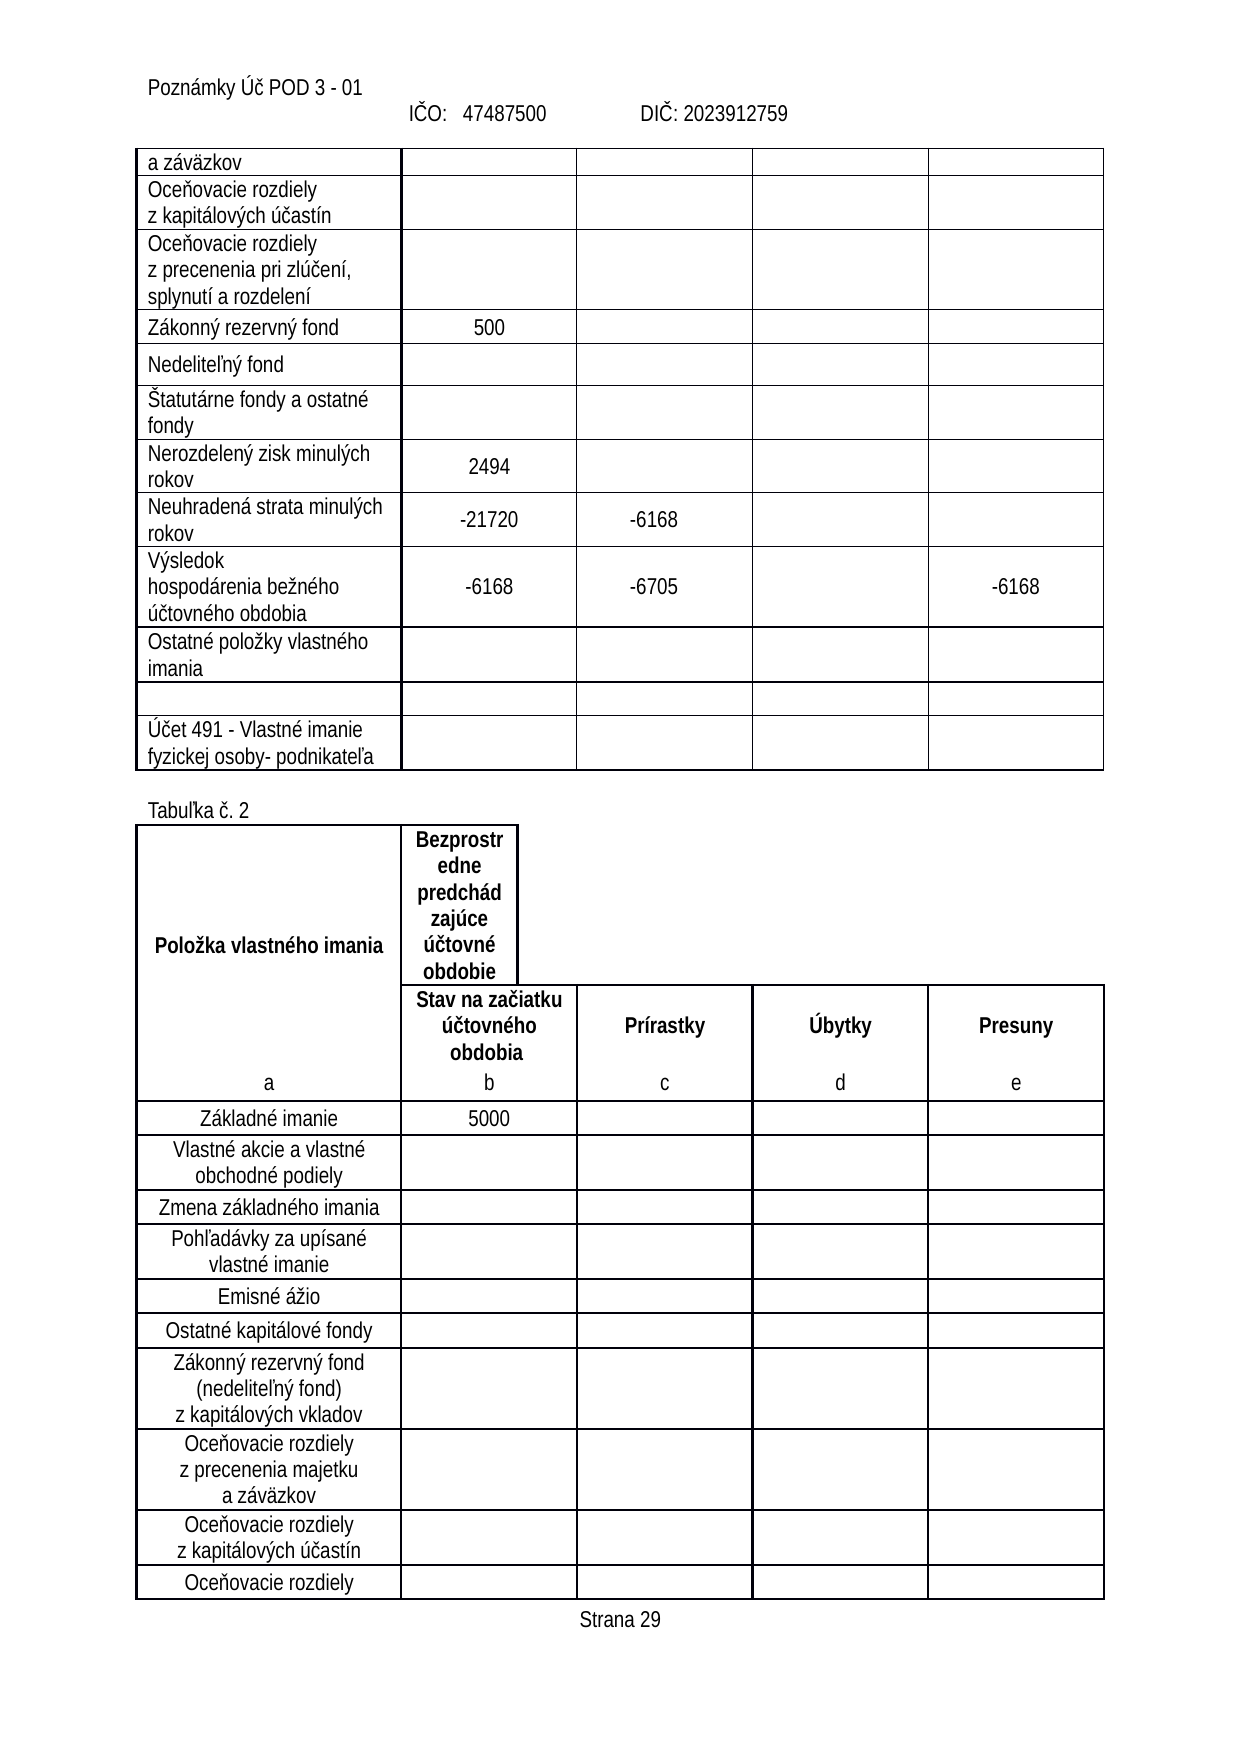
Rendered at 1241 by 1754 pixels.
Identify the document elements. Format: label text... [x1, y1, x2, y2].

table_cell [754, 1430, 927, 1509]
table_cell [577, 149, 752, 175]
table_cell [402, 1566, 576, 1598]
table_cell [754, 1566, 927, 1598]
table_cell Nerozdelený zisk minulých rokov [138, 440, 400, 492]
table_cell [929, 1511, 1103, 1564]
table_cell [578, 1349, 751, 1428]
table_cell [929, 1566, 1103, 1598]
table_cell [753, 683, 928, 715]
table_cell [402, 1225, 576, 1278]
table_cell [578, 1102, 751, 1134]
table_header Položka vlastného imania [138, 826, 400, 1065]
table_cell [578, 1191, 751, 1223]
table_cell [929, 1314, 1103, 1347]
table_cell Emisné ážio [138, 1280, 400, 1312]
table_cell [929, 1136, 1103, 1189]
table_cell b [402, 1065, 576, 1099]
table_cell Účet 491 - Vlastné imanie fyzickej osoby- podnikateľa [138, 716, 400, 769]
table_cell [578, 1430, 751, 1509]
table_cell [754, 1102, 927, 1134]
table_cell [578, 1566, 751, 1598]
table_cell [753, 547, 928, 626]
table_cell [929, 716, 1103, 769]
table_cell -6705 [577, 547, 752, 626]
table_cell [577, 344, 752, 385]
table_cell [753, 493, 928, 546]
table_cell [754, 1136, 927, 1189]
table_cell [753, 440, 928, 492]
table_cell Štatutárne fondy a ostatné fondy [138, 386, 400, 438]
table_cell [754, 1511, 927, 1564]
table_cell [578, 1511, 751, 1564]
table_cell Presuny [929, 986, 1103, 1065]
table_cell [929, 493, 1103, 546]
table_cell [753, 149, 928, 175]
table_header Bezprostredne predchádzajúce účtovné obdobie [402, 826, 516, 984]
table_header [577, 824, 752, 984]
table_cell Neuhradená strata minulých rokov [138, 493, 400, 546]
table_cell Oceňovacie rozdiely z kapitálových účastín [138, 1511, 400, 1564]
table_cell [929, 1191, 1103, 1223]
table_cell [138, 683, 400, 715]
table_cell [929, 149, 1103, 175]
table_cell [403, 683, 576, 715]
table_cell [577, 716, 752, 769]
table_cell Zmena základného imania [138, 1191, 400, 1223]
table_cell [577, 176, 752, 229]
table_cell [578, 1314, 751, 1347]
table_cell Pohľadávky za upísané vlastné imanie [138, 1225, 400, 1278]
table_cell [754, 1225, 927, 1278]
table_cell Ostatné položky vlastného imania [138, 628, 400, 681]
table_cell [753, 716, 928, 769]
table_cell Zákonný rezervný fond [138, 310, 400, 343]
table_cell [929, 386, 1103, 438]
table_cell c [578, 1065, 751, 1099]
table_cell [929, 310, 1103, 343]
table_cell [402, 1430, 576, 1509]
table_cell [577, 628, 752, 681]
table_cell [753, 310, 928, 343]
table_cell a záväzkov [138, 149, 400, 175]
table_cell [753, 176, 928, 229]
table_cell [753, 386, 928, 438]
table_cell [578, 1225, 751, 1278]
table_cell [402, 1314, 576, 1347]
table_cell [929, 1102, 1103, 1134]
table_cell [403, 344, 576, 385]
table_cell [577, 310, 752, 343]
table_cell [403, 386, 576, 438]
table_cell [929, 683, 1103, 715]
table_cell [929, 230, 1103, 309]
table_cell Stav na začiatku účtovného obdobia [402, 986, 576, 1065]
table_cell Výsledok hospodárenia bežného účtovného obdobia [138, 547, 400, 626]
table_cell [754, 1349, 927, 1428]
table_cell [753, 344, 928, 385]
table_header [753, 824, 928, 984]
table_cell [929, 1430, 1103, 1509]
table_cell Úbytky [754, 986, 927, 1065]
table_cell [754, 1191, 927, 1223]
table_cell d [754, 1065, 927, 1099]
table_header [928, 824, 1104, 984]
table_cell Vlastné akcie a vlastné obchodné podiely [138, 1136, 400, 1189]
table_cell Nedeliteľný fond [138, 344, 400, 385]
table_cell [753, 230, 928, 309]
table_header [519, 824, 577, 984]
text Tabuľka č. 2 [148, 797, 1092, 824]
table_cell Oceňovacie rozdiely z kapitálových účastín [138, 176, 400, 229]
table_cell -6168 [929, 547, 1103, 626]
table_cell -6168 [577, 493, 752, 546]
table_cell e [929, 1065, 1103, 1099]
table_cell 500 [403, 310, 576, 343]
table_cell [577, 386, 752, 438]
table_cell a [138, 1065, 400, 1099]
table_cell Zákonný rezervný fond (nedeliteľný fond) z kapitálových vkladov [138, 1349, 400, 1428]
table_cell [577, 230, 752, 309]
table_cell [929, 1349, 1103, 1428]
table_cell Oceňovacie rozdiely [138, 1566, 400, 1598]
table_cell 5000 [402, 1102, 576, 1134]
table_cell [754, 1280, 927, 1312]
table_cell Ostatné kapitálové fondy [138, 1314, 400, 1347]
table_cell [403, 176, 576, 229]
table_cell [929, 1225, 1103, 1278]
table_cell [403, 230, 576, 309]
table_cell [929, 176, 1103, 229]
table_cell [403, 628, 576, 681]
table_cell [402, 1511, 576, 1564]
table_cell [402, 1280, 576, 1312]
table_cell [403, 716, 576, 769]
table_cell [929, 1280, 1103, 1312]
table_cell [578, 1280, 751, 1312]
table_cell [753, 628, 928, 681]
table_cell [754, 1314, 927, 1347]
table_cell Prírastky [578, 986, 751, 1065]
table_cell -21720 [403, 493, 576, 546]
table_cell [577, 440, 752, 492]
table_cell [403, 149, 576, 175]
table_cell 2494 [403, 440, 576, 492]
table_cell [577, 683, 752, 715]
table_cell [402, 1349, 576, 1428]
table_cell Oceňovacie rozdiely z precenenia pri zlúčení, splynutí a rozdelení [138, 230, 400, 309]
table_cell [929, 628, 1103, 681]
table_cell Oceňovacie rozdiely z precenenia majetku a záväzkov [138, 1430, 400, 1509]
table_cell [402, 1136, 576, 1189]
table_cell -6168 [403, 547, 576, 626]
table_cell [402, 1191, 576, 1223]
table_cell [578, 1136, 751, 1189]
table_cell [929, 344, 1103, 385]
table_cell Základné imanie [138, 1102, 400, 1134]
table_cell [929, 440, 1103, 492]
